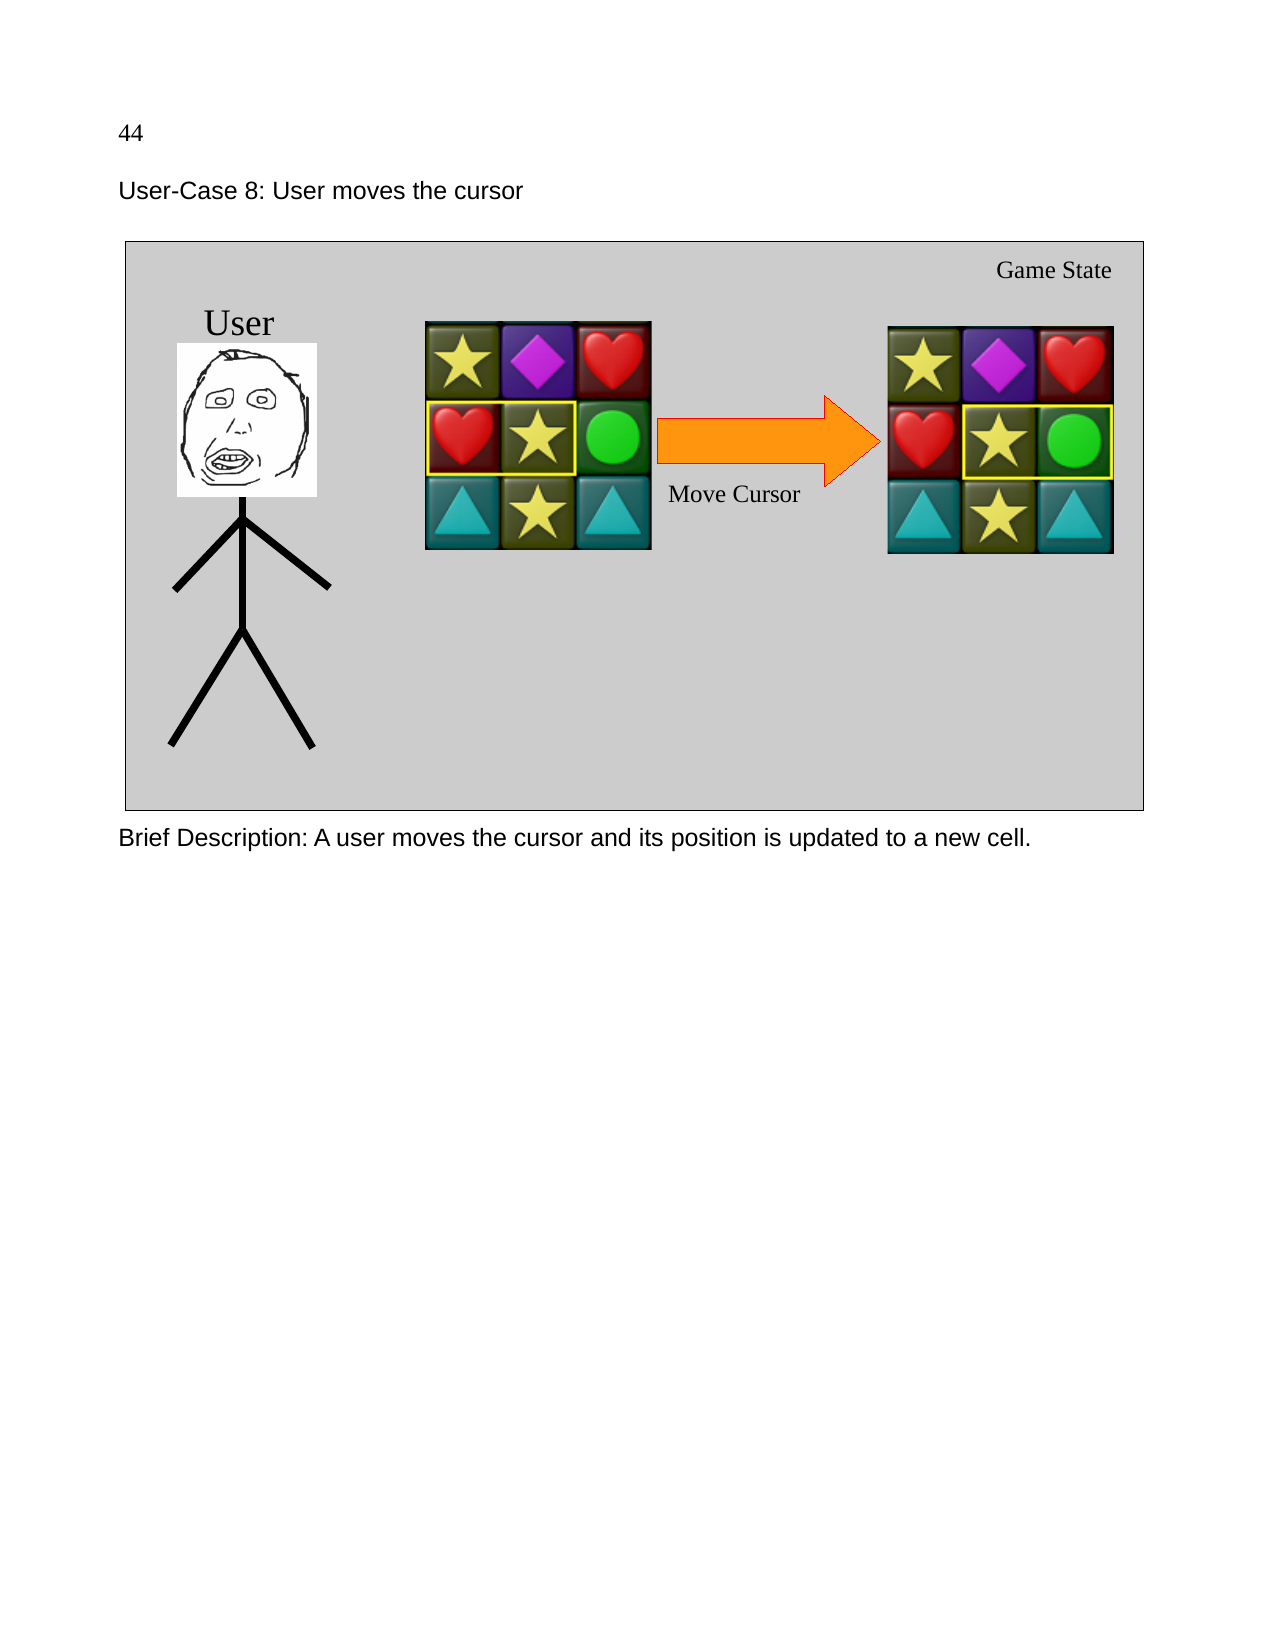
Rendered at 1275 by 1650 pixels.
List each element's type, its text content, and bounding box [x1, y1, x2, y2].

picture [177, 343, 317, 497]
text Brief Description: A user moves the cursor and its position is updated to a new cell. [118, 823, 1157, 852]
text User-Case 8: User moves the cursor [118, 176, 1157, 205]
picture [425, 321, 652, 550]
picture [887, 326, 1114, 554]
